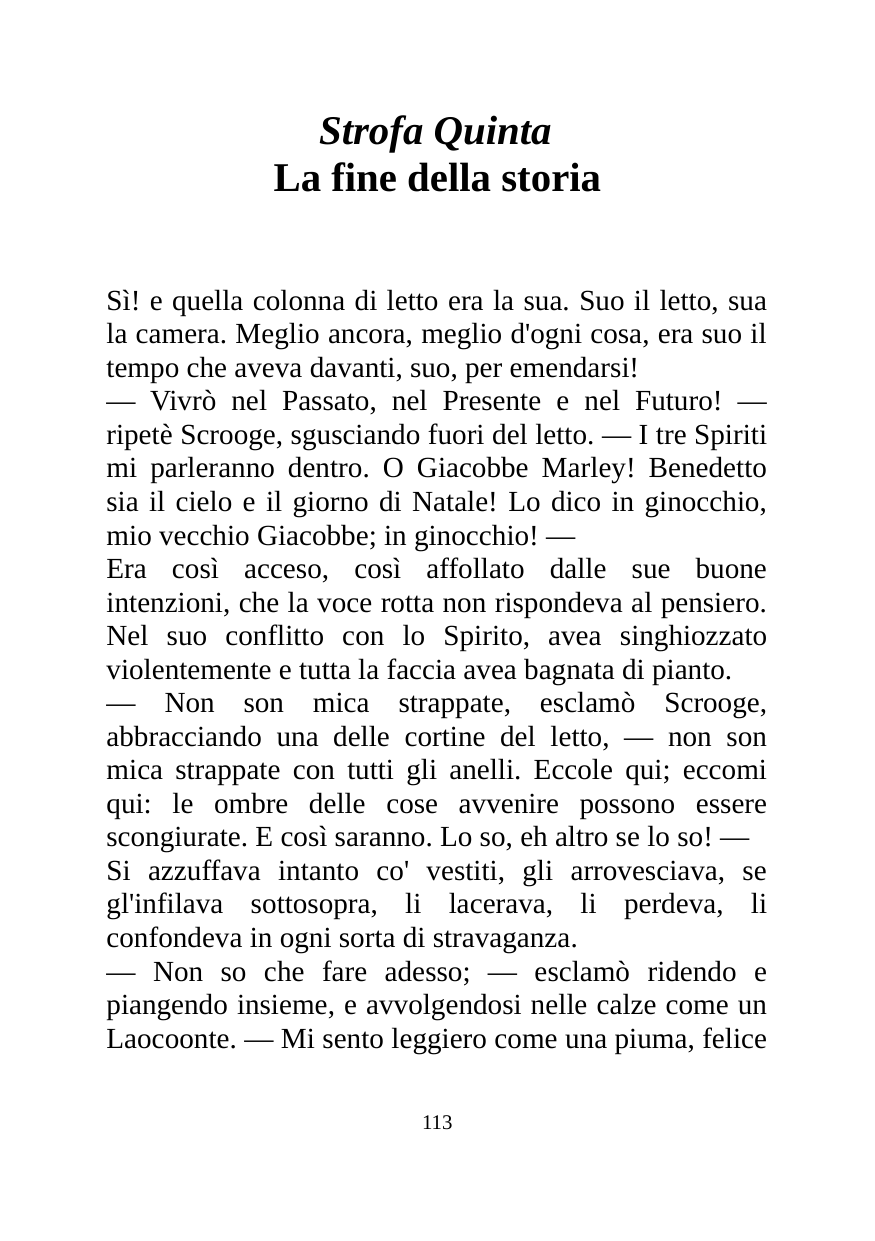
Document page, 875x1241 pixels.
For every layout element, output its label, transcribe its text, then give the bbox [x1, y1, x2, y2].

subtitle Strofa Quinta La fine della storia [106, 106, 768, 200]
text — Vivrò nel Passato, nel Presente e nel Futuro! — ripetè Scrooge, sgusciando fuori del letto. — I tre Spiriti mi parleranno dentro. O Giacobbe Marley! Benedetto sia il cielo e il giorno di Natale! Lo dico in ginocchio, mio vecchio Giacobbe; in ginocchio! — [106, 383, 768, 551]
text — Non son mica strappate, esclamò Scrooge, abbracciando una delle cortine del letto, — non son mica strappate con tutti gli anelli. Eccole qui; eccomi qui: le ombre delle cose avvenire possono essere scongiurate. E così saranno. Lo so, eh altro se lo so! — [106, 685, 768, 853]
text Era così acceso, così affollato dalle sue buone intenzioni, che la voce rotta non rispondeva al pensiero. Nel suo conflitto con lo Spirito, avea singhiozzato violentemente e tutta la faccia avea bagnata di pianto. [106, 551, 768, 685]
text Si azzuffava intanto co' vestiti, gli arrovesciava, se gl'infilava sottosopra, li lacerava, li perdeva, li confondeva in ogni sorta di stravaganza. [106, 853, 768, 954]
text Sì! e quella colonna di letto era la sua. Suo il letto, sua la camera. Meglio ancora, meglio d'ogni cosa, era suo il tempo che aveva davanti, suo, per emendarsi! [106, 283, 768, 383]
text — Non so che fare adesso; — esclamò ridendo e piangendo insieme, e avvolgendosi nelle calze come un Laocoonte. — Mi sento leggiero come una piuma, felice [106, 954, 768, 1054]
